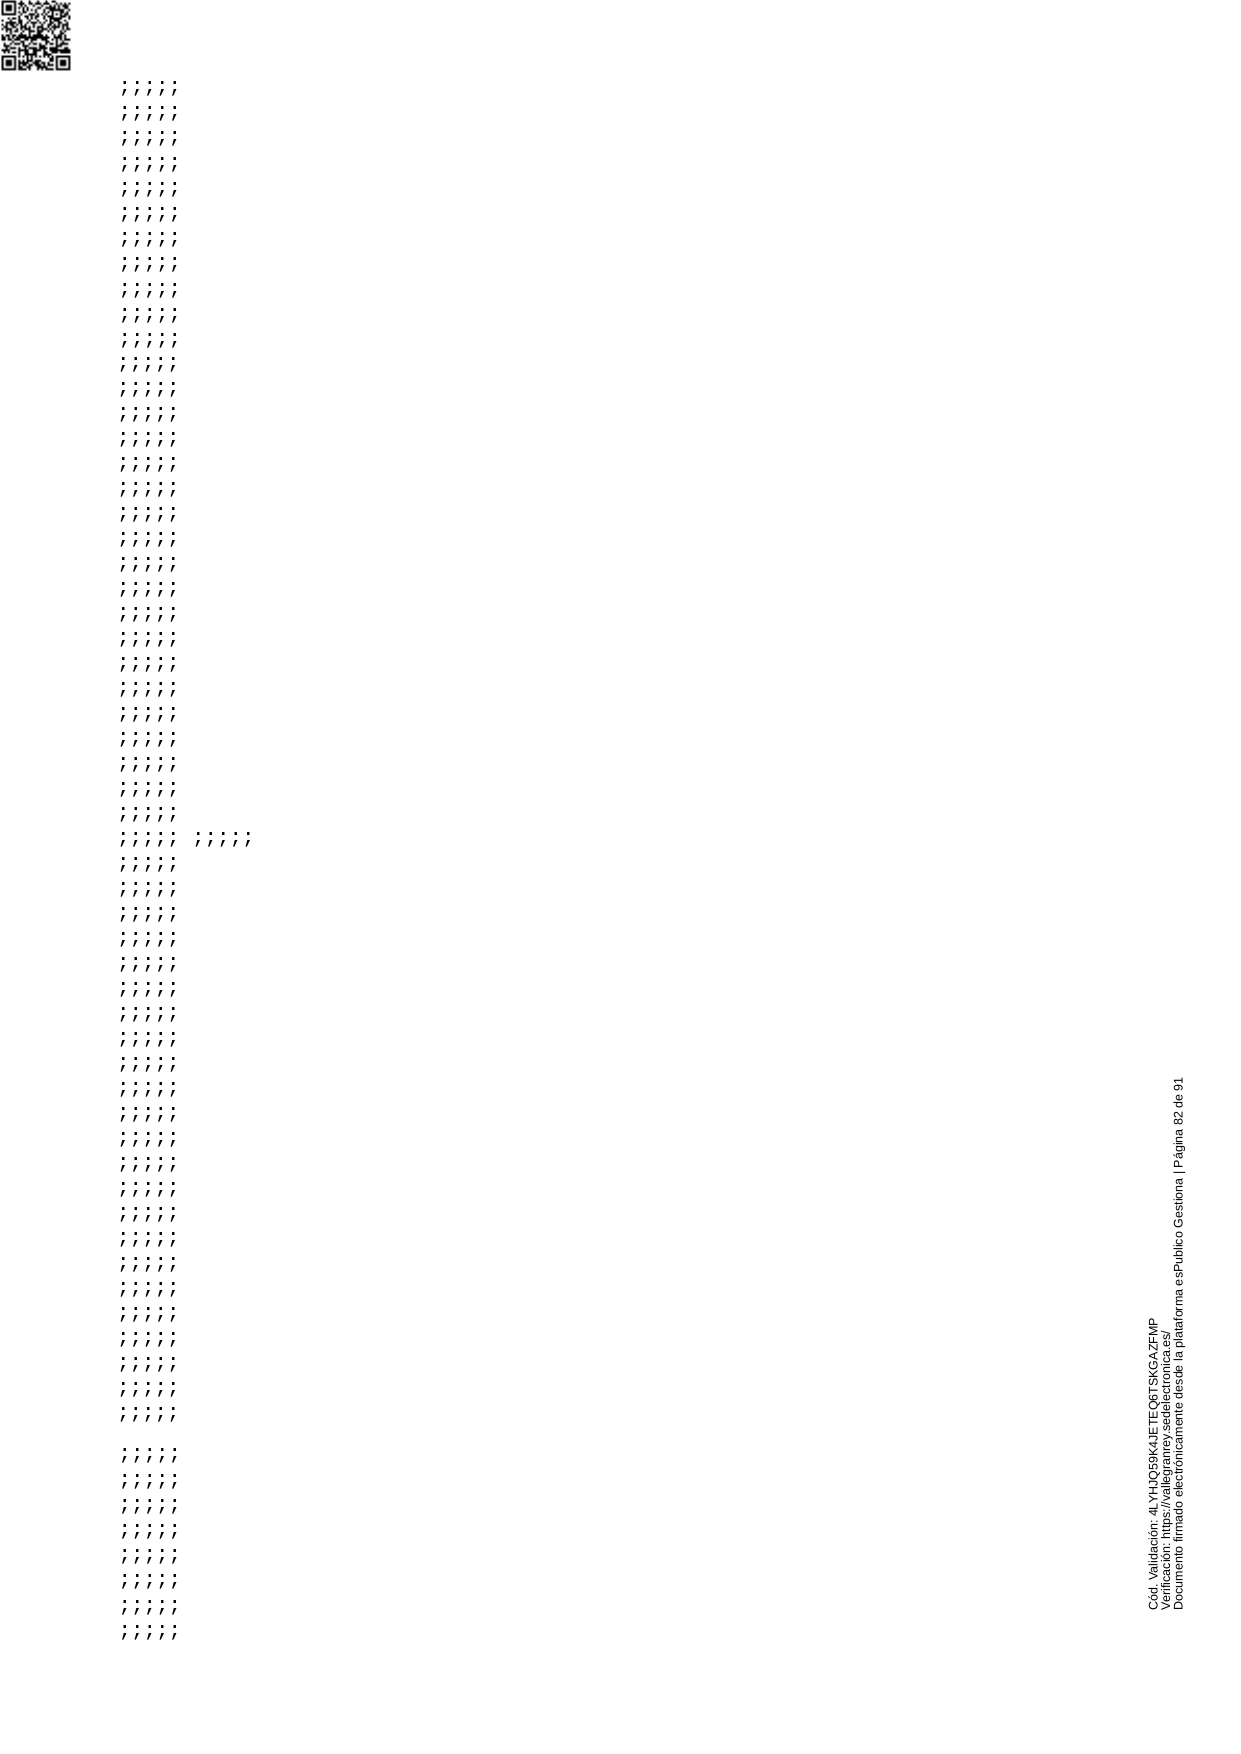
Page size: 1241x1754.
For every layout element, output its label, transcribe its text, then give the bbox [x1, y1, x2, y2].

text ;;;;; ;;;;; [117, 826, 1093, 849]
text ;;;;; [117, 801, 1093, 824]
text ;;;;; [117, 351, 1093, 374]
text ;;;;; [117, 651, 1093, 674]
text ;;;;; [117, 576, 1093, 599]
text ;;;;; [117, 1401, 1093, 1424]
text ;;;;; [117, 951, 1093, 974]
text ;;;;; [117, 1226, 1093, 1249]
text ;;;;; [117, 701, 1093, 724]
text ;;;;; [117, 451, 1093, 474]
text ;;;;; [117, 676, 1093, 699]
text ;;;;; [117, 376, 1093, 399]
text ;;;;; [117, 726, 1093, 749]
text ;;;;; [117, 1276, 1093, 1299]
text ;;;;; [117, 1126, 1093, 1149]
text ;;;;; [117, 1301, 1093, 1324]
text ;;;;; [117, 1151, 1093, 1174]
text ;;;;; [117, 501, 1093, 524]
text ;;;;; [117, 601, 1093, 624]
text ;;;;; [117, 426, 1093, 449]
text ;;;;; [117, 1026, 1093, 1049]
text ;;;;; [117, 401, 1093, 424]
text ;;;;; [117, 1376, 1093, 1399]
text ;;;;; [117, 876, 1093, 899]
text ;;;;; [117, 1001, 1093, 1024]
text ;;;;; [117, 476, 1093, 499]
text ;;;;; [117, 1201, 1093, 1224]
text ;;;;; [117, 626, 1093, 649]
text ;;;;; [117, 1076, 1093, 1099]
text ;;;;; [117, 1251, 1093, 1274]
text ;;;;; [117, 1326, 1093, 1349]
text ;;;;; [117, 851, 1093, 874]
text ;;;;; [117, 1351, 1093, 1374]
text ;;;;; [117, 976, 1093, 999]
text ;;;;; [117, 926, 1093, 949]
text ;;;;; [117, 1176, 1093, 1199]
text ;;;;; [117, 551, 1093, 574]
text ;;;;; [117, 901, 1093, 924]
text ;;;;; [117, 526, 1093, 549]
text ;;;;; [117, 751, 1093, 774]
text ;;;;; [117, 776, 1093, 799]
text ;;;;; [117, 1051, 1093, 1074]
text ;;;;; [117, 1101, 1093, 1124]
